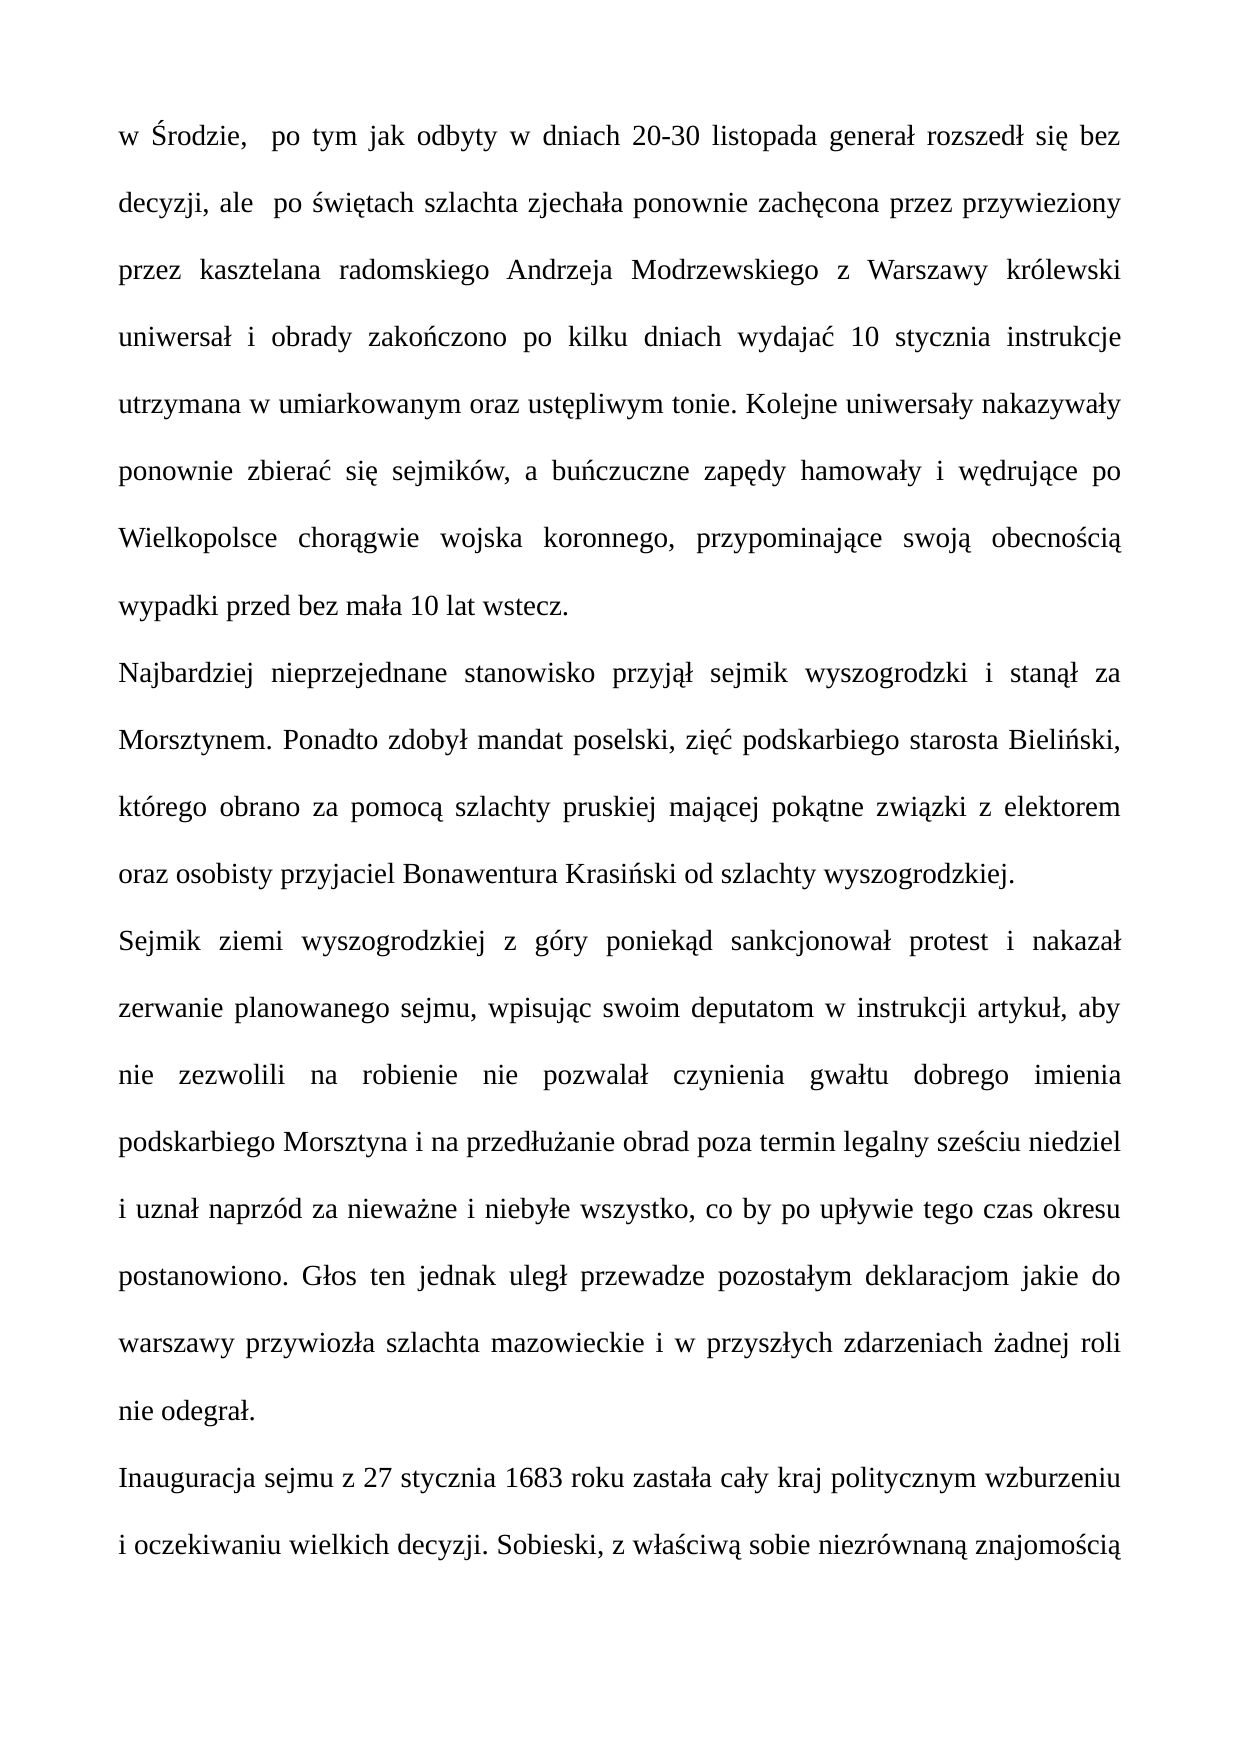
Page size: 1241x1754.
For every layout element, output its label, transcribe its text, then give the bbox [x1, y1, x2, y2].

text w Środzie, po tym jak odbyty w dniach 20-30 listopada generał rozszedł się bez decyzji, ale po świętach szlachta zjechała ponownie zachęcona przez przywieziony przez kasztelana radomskiego Andrzeja Modrzewskiego z Warszawy królewski uniwersał i obrady zakończono po kilku dniach wydajać 10 stycznia instrukcje utrzymana w umiarkowanym oraz ustępliwym tonie. Kolejne uniwersały nakazywały ponownie zbierać się sejmików, a buńczuczne zapędy hamowały i wędrujące po Wielkopolsce chorągwie wojska koronnego, przypominające swoją obecnością wypadki przed bez mała 10 lat wstecz. [118, 118, 1122, 621]
text Inauguracja sejmu z 27 stycznia 1683 roku zastała cały kraj politycznym wzburzeniu i oczekiwaniu wielkich decyzji. Sobieski, z właściwą sobie niezrównaną znajomością [118, 1460, 1122, 1560]
text Najbardziej nieprzejednane stanowisko przyjął sejmik wyszogrodzki i stanął za Morsztynem. Ponadto zdobył mandat poselski, zięć podskarbiego starosta Bieliński, którego obrano za pomocą szlachty pruskiej mającej pokątne związki z elektorem oraz osobisty przyjaciel Bonawentura Krasiński od szlachty wyszogrodzkiej. [118, 655, 1122, 889]
text Sejmik ziemi wyszogrodzkiej z góry poniekąd sankcjonował protest i nakazał zerwanie planowanego sejmu, wpisując swoim deputatom w instrukcji artykuł, aby nie zezwolili na robienie nie pozwalał czynienia gwałtu dobrego imienia podskarbiego Morsztyna i na przedłużanie obrad poza termin legalny sześciu niedziel i uznał naprzód za nieważne i niebyłe wszystko, co by po upływie tego czas okresu postanowiono. Głos ten jednak uległ przewadze pozostałym deklaracjom jakie do warszawy przywiozła szlachta mazowieckie i w przyszłych zdarzeniach żadnej roli nie odegrał. [118, 923, 1122, 1426]
